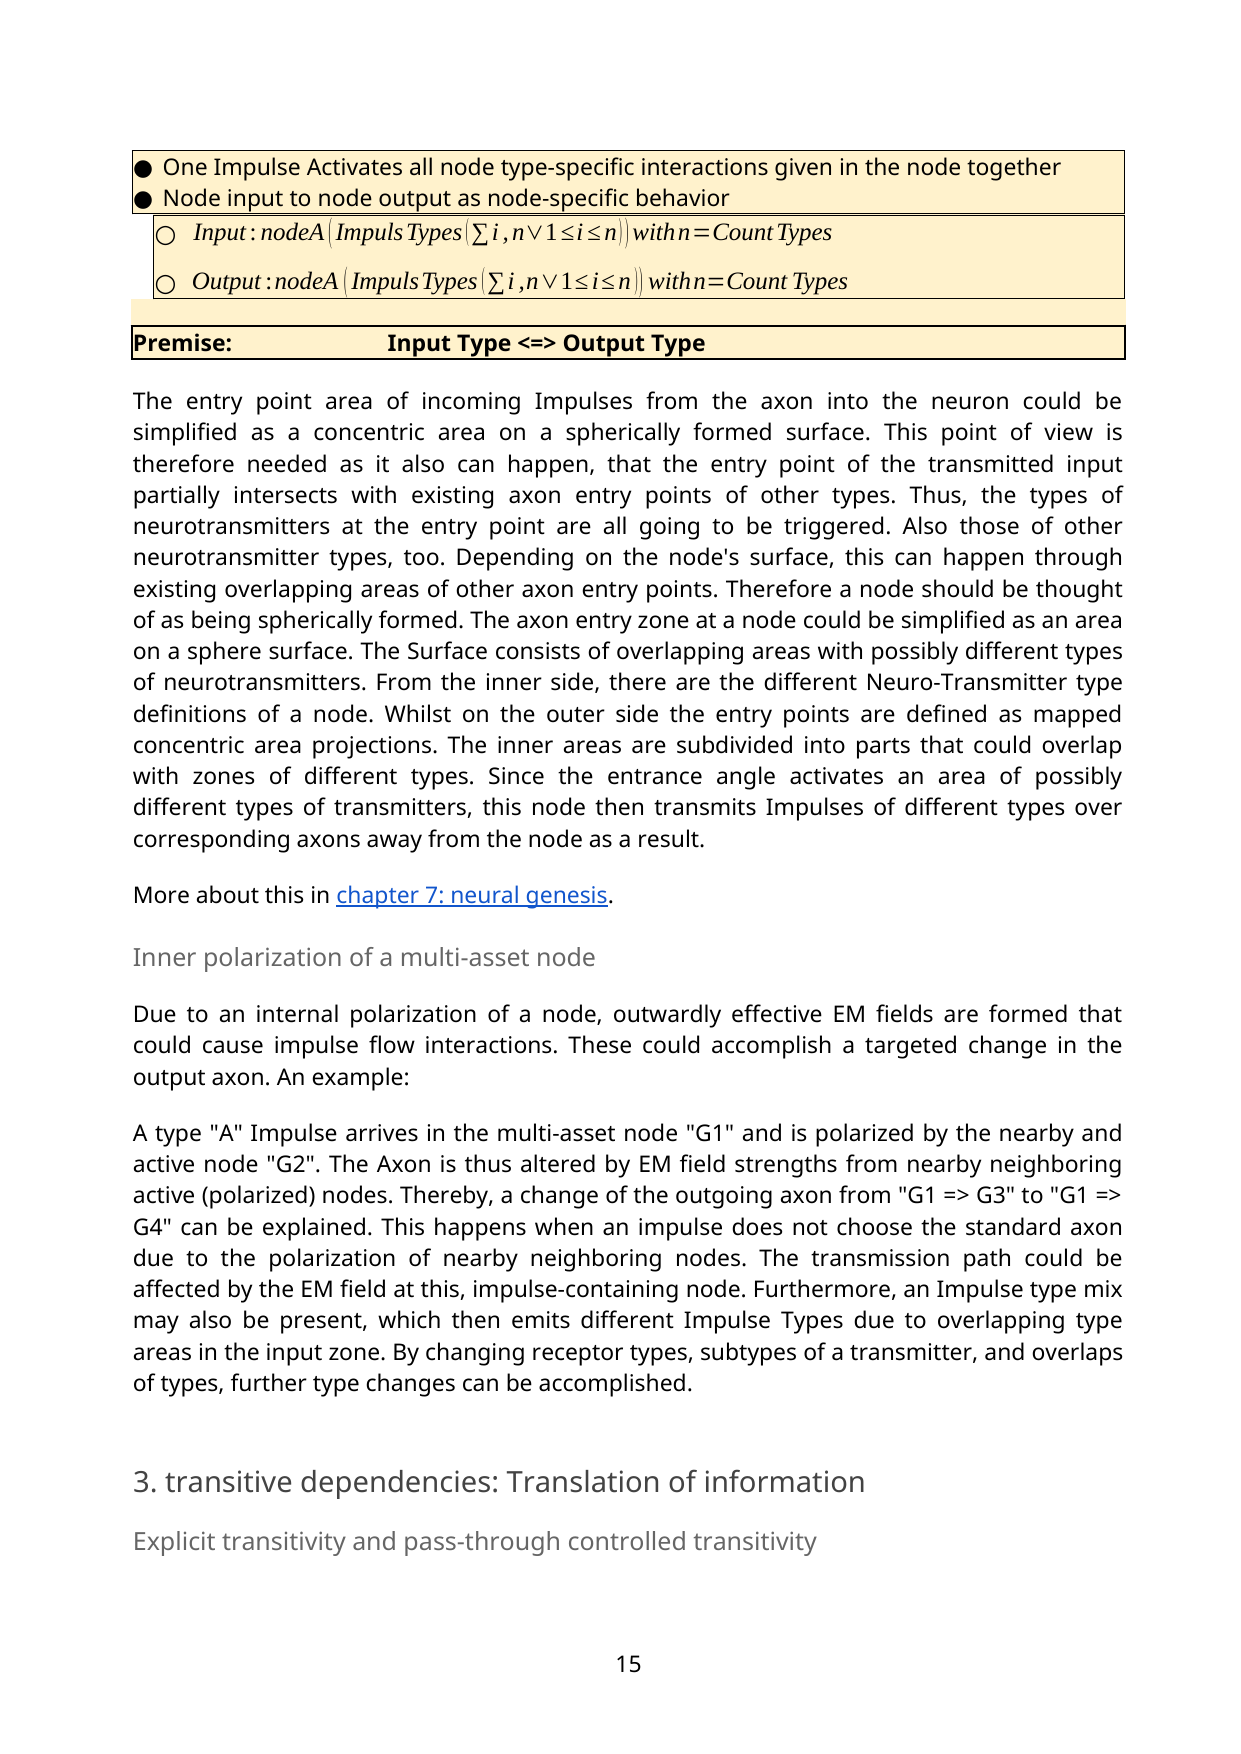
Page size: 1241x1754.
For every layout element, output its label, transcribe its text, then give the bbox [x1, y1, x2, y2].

list Node input to node output as node-specific behavior [133, 181, 1124, 213]
text The entry point area of incoming Impulses from the axon into the neuron could be simplified as a concentric area on a spherically formed surface. This point of view is therefore needed as it also can happen, that the entry point of the transmitted input partially intersects with existing axon entry points of other types. Thus, the types of neurotransmitters at the entry point are all going to be triggered. Also those of other neurotransmitter types, too. Depending on the node's surface, this can happen through existing overlapping areas of other axon entry points. Therefore a node should be thought of as being spherically formed. The axon entry zone at a node could be simplified as an area on a sphere surface. The Surface consists of overlapping areas with possibly different types of neurotransmitters. From the inner side, there are the different Neuro-Transmitter type definitions of a node. Whilst on the outer side the entry points are defined as mapped concentric area projections. The inner areas are subdivided into parts that could overlap with zones of different types. Since the entrance angle activates an area of possibly different types of transmitters, this node then transmits Impulses of different types over corresponding axons away from the node as a result. [133, 385, 1124, 854]
list One Impulse Activates all node type-specific interactions given in the node together [133, 151, 1124, 181]
subtitle Inner polarization of a multi-asset node [133, 939, 1124, 973]
text Premise: Input Type <=> Output Type [133, 327, 1124, 358]
subtitle Explicit transitivity and pass-through controlled transitivity [133, 1524, 1124, 1558]
subtitle 3. transitive dependencies: Translation of information [133, 1461, 1124, 1501]
text More about this in chapter 7: neural genesis. [133, 879, 1124, 910]
text Due to an internal polarization of a node, outwardly effective EM fields are formed that could cause impulse flow interactions. These could accomplish a targeted change in the output axon. An example: [133, 998, 1124, 1092]
text A type "A" Impulse arrives in the multi-asset node "G1" and is polarized by the nearby and active node "G2". The Axon is thus altered by EM field strengths from nearby neighboring active (polarized) nodes. Thereby, a change of the outgoing axon from "G1 => G3" to "G1 => G4" can be explained. This happens when an impulse does not choose the standard axon due to the polarization of nearby neighboring nodes. The transmission path could be affected by the EM field at this, impulse-containing node. Furthermore, an Impulse type mix may also be present, which then emits different Impulse Types due to overlapping type areas in the input zone. By changing receptor types, subtypes of a transmitter, and overlaps of types, further type changes can be accomplished. [133, 1117, 1124, 1398]
